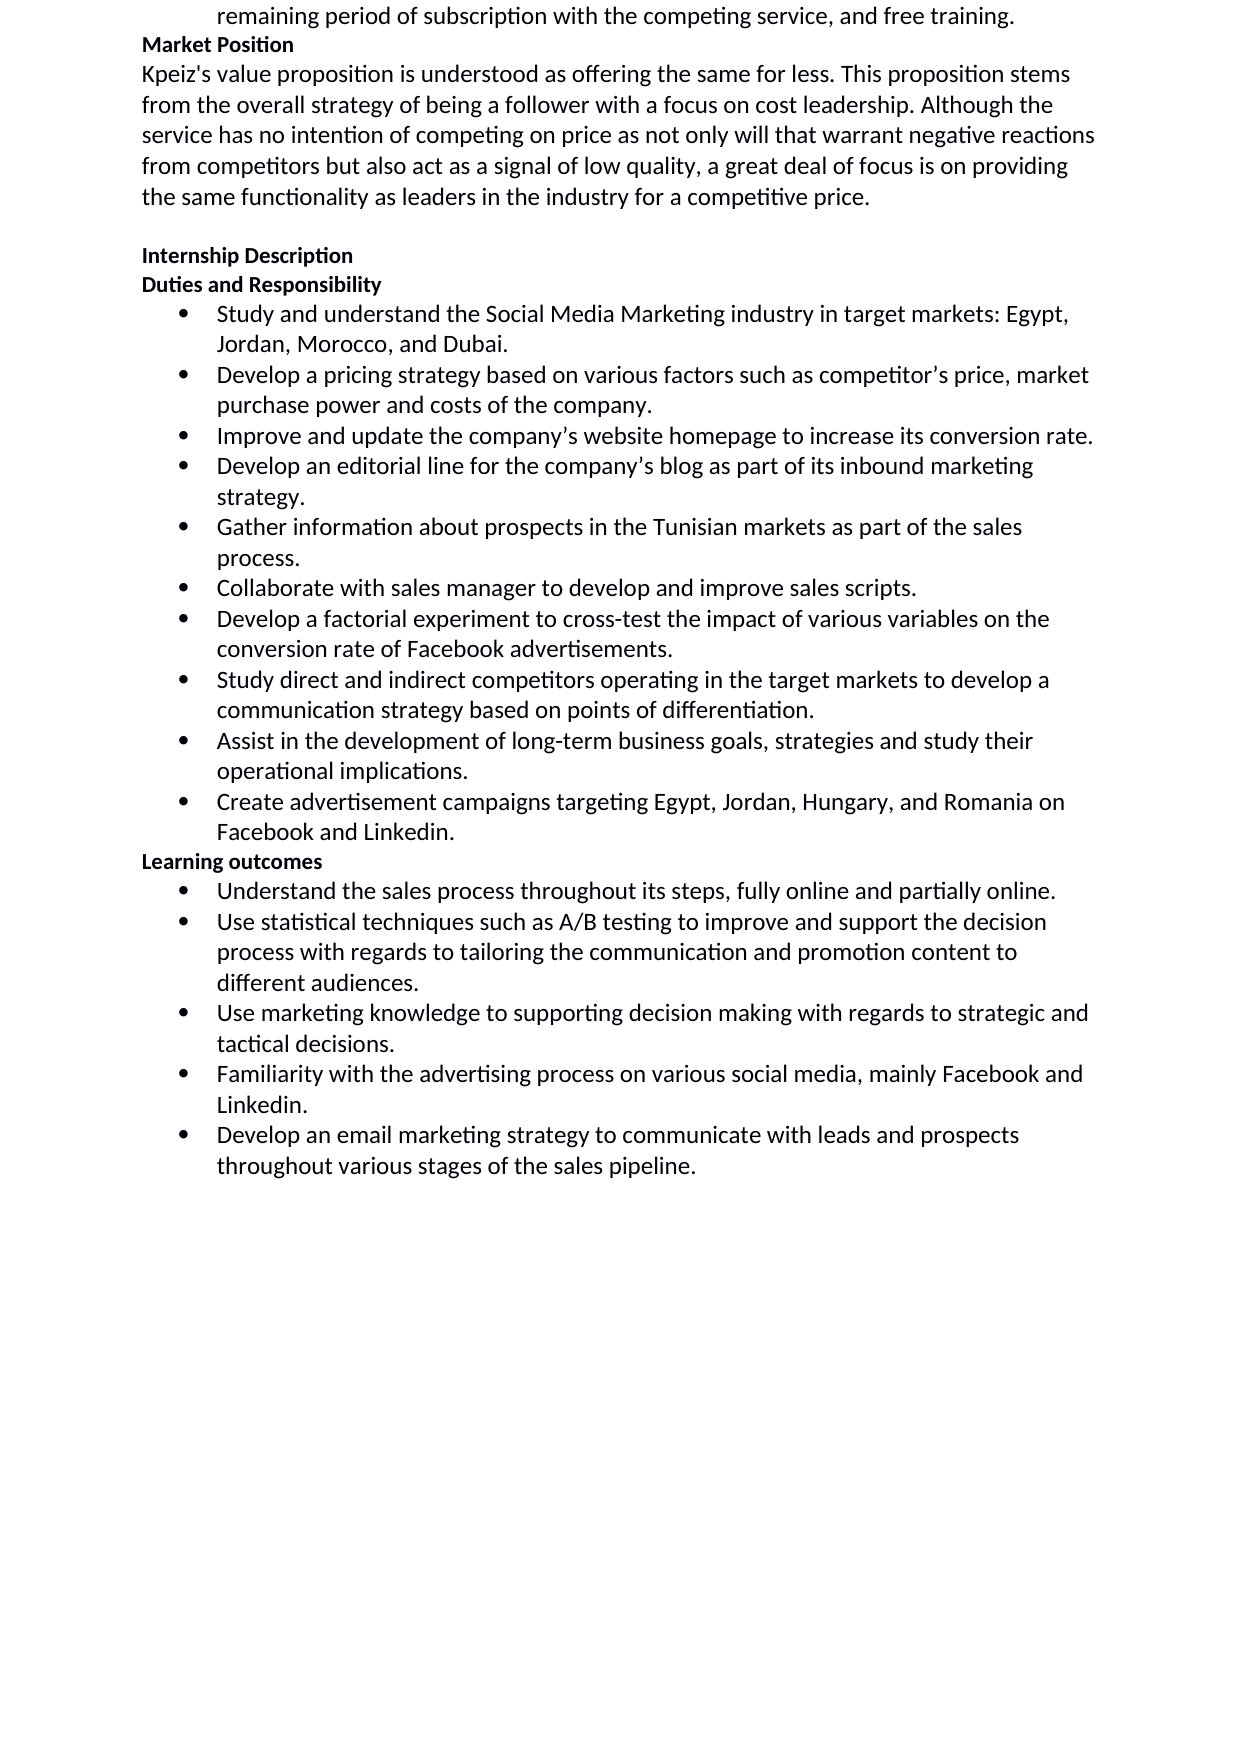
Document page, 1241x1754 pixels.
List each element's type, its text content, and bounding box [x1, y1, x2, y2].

list Use statistical techniques such as A/B testing to improve and support the decision process with regards to tailoring the communication and promotion content to different audiences. [179, 906, 1098, 997]
list Understand the sales process throughout its steps, fully online and partially online. [179, 875, 1098, 906]
list Develop a factorial experiment to cross-test the impact of various variables on the conversion rate of Facebook advertisements. [179, 603, 1098, 664]
text Market Position [142, 31, 1098, 58]
list Improve and update the company’s website homepage to increase its conversion rate. [179, 420, 1098, 450]
list Develop a pricing strategy based on various factors such as competitor’s price, market purchase power and costs of the company. [179, 359, 1098, 420]
list Gather information about prospects in the Tunisian markets as part of the sales process. [179, 511, 1098, 572]
text Learning outcomes [142, 847, 1098, 875]
list Study and understand the Social Media Marketing industry in target markets: Egypt, Jordan, Morocco, and Dubai. [179, 298, 1098, 359]
list Assist in the development of long-term business goals, strategies and study their operational implications. [179, 725, 1098, 786]
text Kpeiz's value proposition is understood as offering the same for less. This proposition stems from the overall strategy of being a follower with a focus on cost leadership. Although the service has no intention of competing on price as not only will that warrant negative reactions from competitors but also act as a signal of low quality, a great deal of focus is on providing the same functionality as leaders in the industry for a competitive price. [142, 58, 1098, 211]
list Collaborate with sales manager to develop and improve sales scripts. [179, 572, 1098, 603]
list Develop an editorial line for the company’s blog as part of its inbound marketing strategy. [179, 450, 1098, 511]
list Create advertisement campaigns targeting Egypt, Jordan, Hungary, and Romania on Facebook and Linkedin. [179, 786, 1098, 847]
list Study direct and indirect competitors operating in the target markets to develop a communication strategy based on points of differentiation. [179, 664, 1098, 725]
list Develop an email marketing strategy to communicate with leads and prospects throughout various stages of the sales pipeline. [179, 1119, 1098, 1180]
list Use marketing knowledge to supporting decision making with regards to strategic and tactical decisions. [179, 997, 1098, 1058]
text Duties and Responsibility [142, 270, 1098, 298]
list remaining period of subscription with the competing service, and free training. [179, 0, 1098, 31]
text Internship Description [142, 242, 1098, 270]
list Familiarity with the advertising process on various social media, mainly Facebook and Linkedin. [179, 1058, 1098, 1119]
